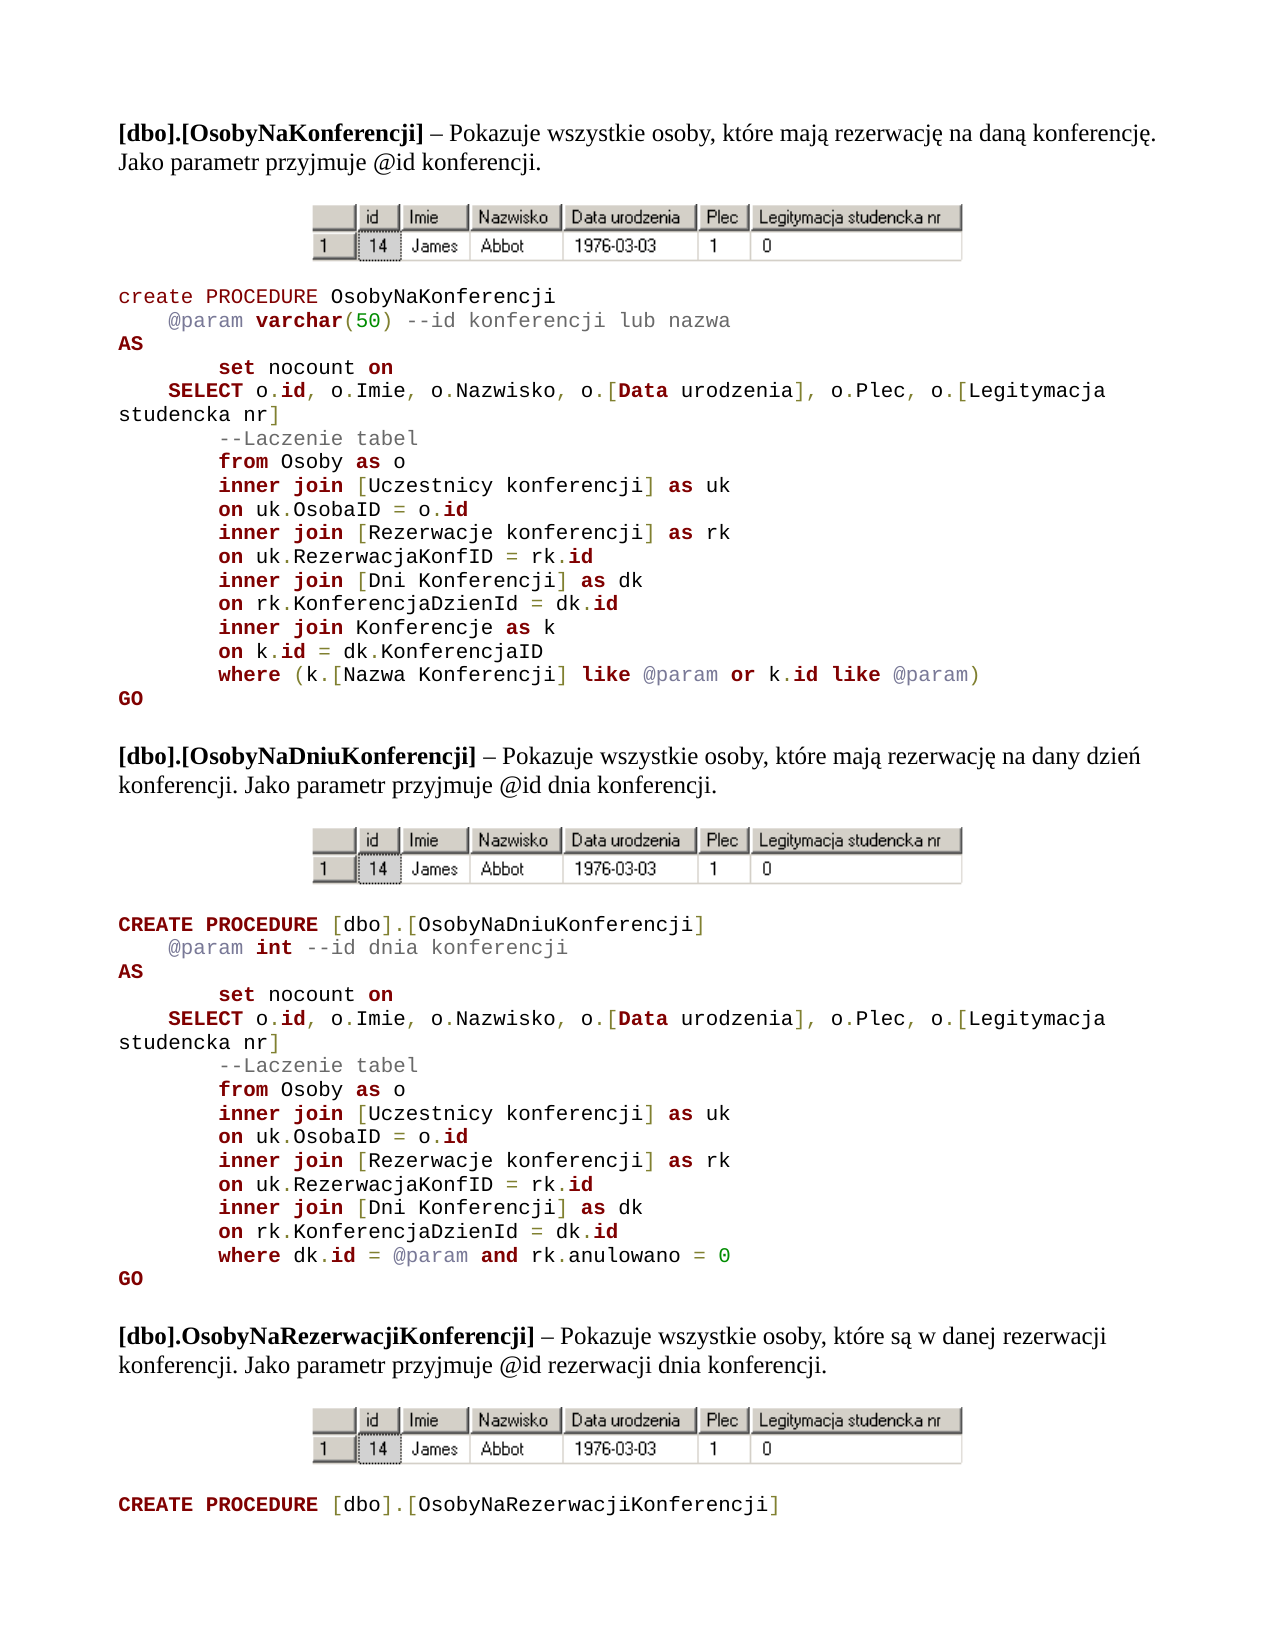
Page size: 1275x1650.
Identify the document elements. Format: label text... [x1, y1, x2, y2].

text [dbo].[OsobyNaKonferencji] – Pokazuje wszystkie osoby, które mają rezerwację na daną konferencję. Jako parametr przyjmuje @id konferencji. [118, 118, 1157, 176]
text set nocount on [118, 357, 1157, 381]
text --Laczenie tabel [118, 1055, 1157, 1079]
text from Osoby as o [118, 451, 1157, 475]
text on k.id = dk.KonferencjaID [118, 641, 1157, 664]
text GO [118, 1268, 1157, 1292]
text GO [118, 688, 1157, 712]
text on rk.KonferencjaDzienId = dk.id [118, 1221, 1157, 1244]
text inner join [Dni Konferencji] as dk [118, 570, 1157, 593]
text on uk.OsobaID = o.id [118, 1126, 1157, 1150]
text @param varchar(50) --id konferencji lub nazwa [118, 309, 1157, 333]
text CREATE PROCEDURE [dbo].[OsobyNaRezerwacjiKonferencji] [118, 1494, 1157, 1517]
text on uk.OsobaID = o.id [118, 499, 1157, 522]
text where (k.[Nazwa Konferencji] like @param or k.id like @param) [118, 664, 1157, 688]
picture [312, 1407, 963, 1466]
text on uk.RezerwacjaKonfID = rk.id [118, 546, 1157, 570]
text inner join [Rezerwacje konferencji] as rk [118, 1150, 1157, 1174]
text inner join [Rezerwacje konferencji] as rk [118, 522, 1157, 546]
text create PROCEDURE OsobyNaKonferencji [118, 286, 1157, 309]
text [dbo].OsobyNaRezerwacjiKonferencji] – Pokazuje wszystkie osoby, które są w danej rezerwacji konferencji. Jako parametr przyjmuje @id rezerwacji dnia konferencji. [118, 1321, 1157, 1379]
text on rk.KonferencjaDzienId = dk.id [118, 593, 1157, 617]
text CREATE PROCEDURE [dbo].[OsobyNaDniuKonferencji] [118, 913, 1157, 937]
text from Osoby as o [118, 1079, 1157, 1103]
text [dbo].[OsobyNaDniuKonferencji] – Pokazuje wszystkie osoby, które mają rezerwację na dany dzień konferencji. Jako parametr przyjmuje @id dnia konferencji. [118, 741, 1157, 798]
text where dk.id = @param and rk.anulowano = 0 [118, 1244, 1157, 1268]
text inner join [Dni Konferencji] as dk [118, 1197, 1157, 1221]
text SELECT o.id, o.Imie, o.Nazwisko, o.[Data urodzenia], o.Plec, o.[Legitymacja studencka nr] [118, 1008, 1157, 1055]
text on uk.RezerwacjaKonfID = rk.id [118, 1174, 1157, 1197]
text inner join Konferencje as k [118, 617, 1157, 641]
text SELECT o.id, o.Imie, o.Nazwisko, o.[Data urodzenia], o.Plec, o.[Legitymacja studencka nr] [118, 381, 1157, 428]
text --Laczenie tabel [118, 428, 1157, 451]
text @param int --id dnia konferencji [118, 937, 1157, 961]
text inner join [Uczestnicy konferencji] as uk [118, 1103, 1157, 1126]
picture [312, 827, 963, 886]
text set nocount on [118, 984, 1157, 1008]
text inner join [Uczestnicy konferencji] as uk [118, 475, 1157, 499]
text AS [118, 333, 1157, 357]
picture [312, 204, 963, 263]
text AS [118, 961, 1157, 984]
